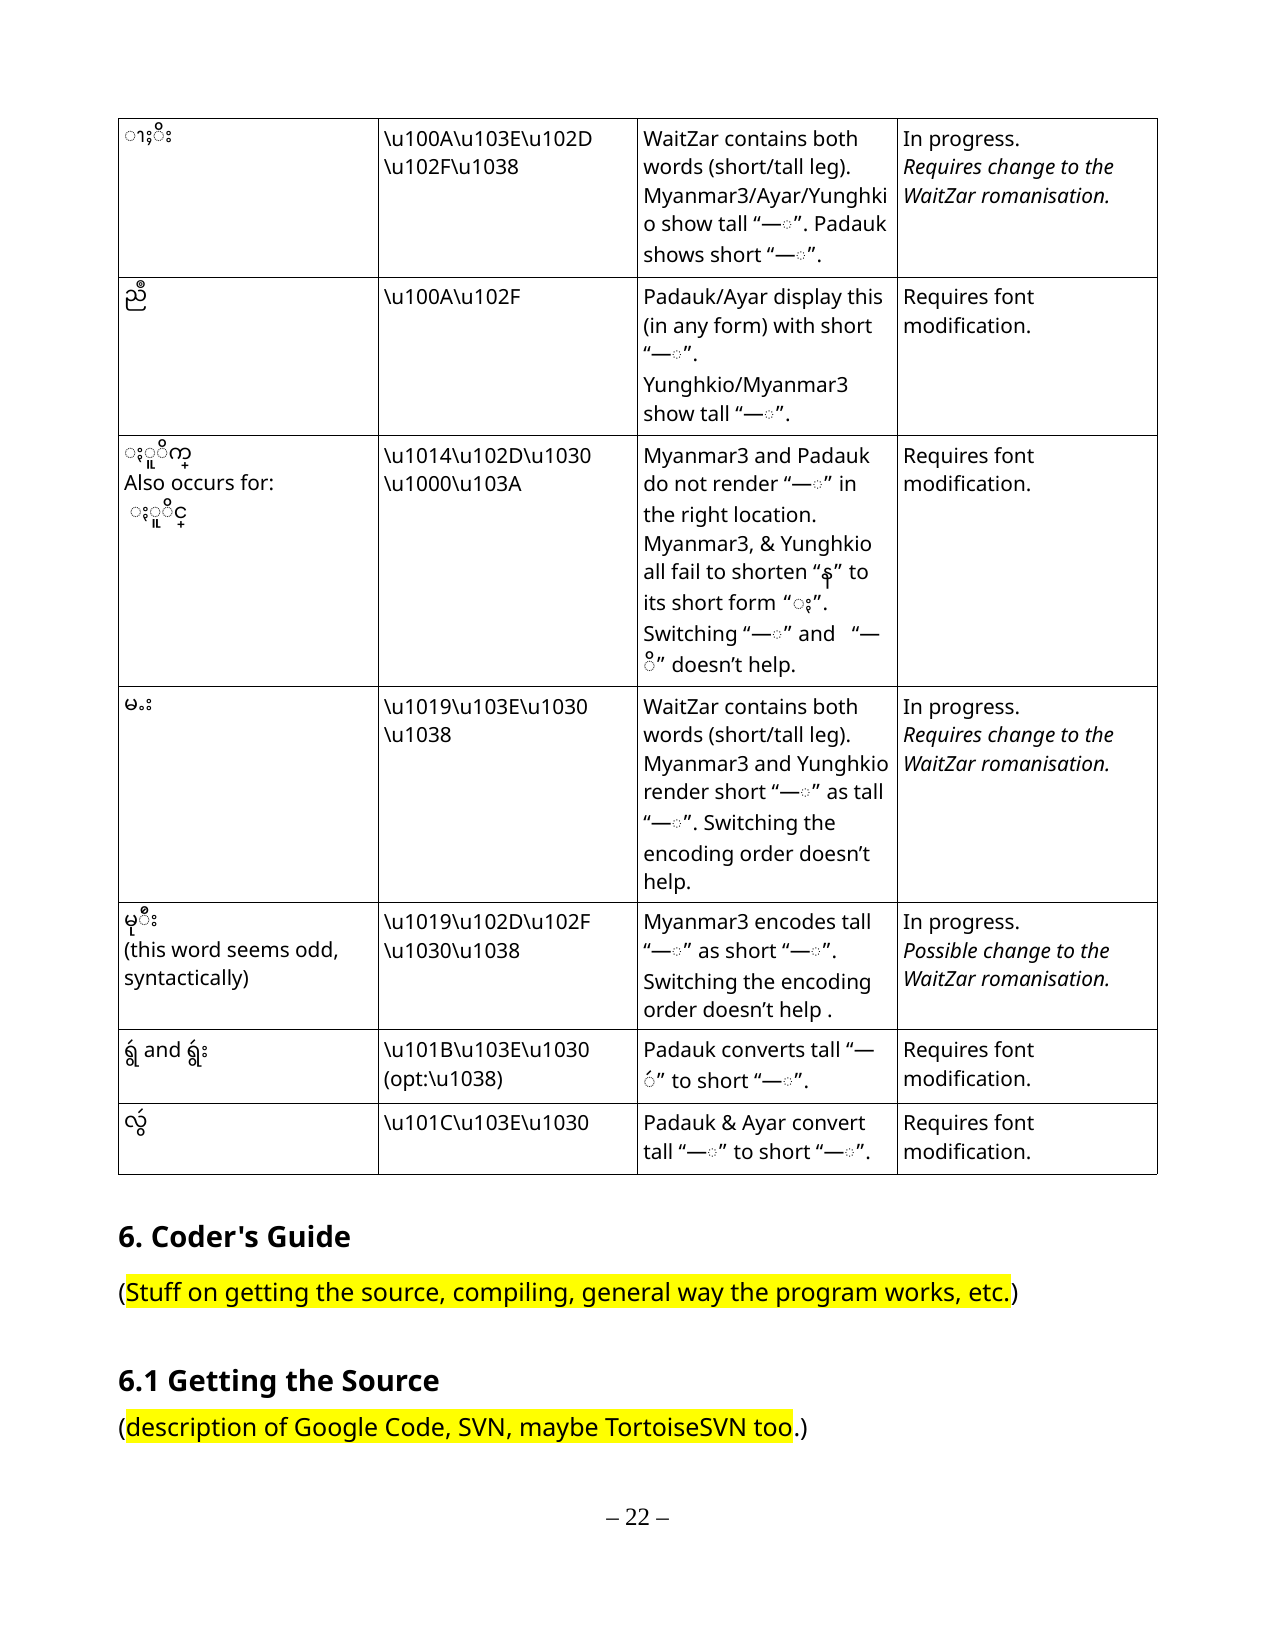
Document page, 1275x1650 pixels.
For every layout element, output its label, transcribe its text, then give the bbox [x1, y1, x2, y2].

table_cell \u1014\u102D\u1030 \u1000\u103A [379, 436, 637, 686]
table_cell လွဴ [119, 1104, 378, 1173]
table_cell Myanmar3 encodes tall “—ဴ” as short “—ူ”. Switching the encoding order doesn’t help . [638, 903, 897, 1029]
table_cell Requires font modification. [898, 1104, 1157, 1173]
table_cell ၫႈိး [119, 119, 378, 277]
table_cell Requires font modification. [898, 436, 1157, 686]
table_cell မုဴိး (this word seems odd, syntactically) [119, 903, 378, 1029]
table_cell In progress. Possible change to the WaitZar romanisation. [898, 903, 1157, 1029]
text (Stuff on getting the source, compiling, general way the program works, etc.) [118, 1274, 1157, 1308]
subtitle 6. Coder's Guide [118, 1217, 1157, 1256]
table_cell ႏူိက္ Also occurs for: ႏူိင္ [119, 436, 378, 686]
table_cell \u100A\u103E\u102D \u102F\u1038 [379, 119, 637, 277]
table_cell Myanmar3 and Padauk do not render “—ူ” in the right location. Myanmar3, & Yunghkio all fail to shorten “န” to its short form “ႏ”. Switching “—ူ” and “—ိ” doesn’t help. [638, 436, 897, 686]
table_cell \u1019\u103E\u1030 \u1038 [379, 687, 637, 902]
subtitle 6.1 Getting the Source [118, 1361, 1157, 1400]
table_cell မႉး [119, 687, 378, 902]
table_cell Padauk & Ayar convert tall “—ဴ” to short “—ူ”. [638, 1104, 897, 1173]
table_cell In progress. Requires change to the WaitZar romanisation. [898, 687, 1157, 902]
table_cell \u100A\u102F [379, 278, 637, 435]
table_cell \u101B\u103E\u1030 (opt:\u1038) [379, 1030, 637, 1103]
table_cell ညဳ [119, 278, 378, 435]
table_cell Padauk/Ayar display this (in any form) with short “—ု”. Yunghkio/Myanmar3 show tall “—ဳ”. [638, 278, 897, 435]
table_cell WaitZar contains both words (short/tall leg). Myanmar3/Ayar/Yunghkio show tall “—ဳ”. Padauk shows short “—ု”. [638, 119, 897, 277]
text (description of Google Code, SVN, maybe TortoiseSVN too.) [118, 1409, 1157, 1443]
table_cell \u101C\u103E\u1030 [379, 1104, 637, 1173]
table_cell \u1019\u102D\u102F \u1030\u1038 [379, 903, 637, 1029]
table_cell Padauk converts tall “—ဴ” to short “—ူ”. [638, 1030, 897, 1103]
table_cell Requires font modification. [898, 278, 1157, 435]
table_cell ရွဴ and ရွဴး [119, 1030, 378, 1103]
table_cell In progress. Requires change to the WaitZar romanisation. [898, 119, 1157, 277]
table_cell Requires font modification. [898, 1030, 1157, 1103]
table_cell WaitZar contains both words (short/tall leg). Myanmar3 and Yunghkio render short “—ူ” as tall “—ဴ”. Switching the encoding order doesn’t help. [638, 687, 897, 902]
